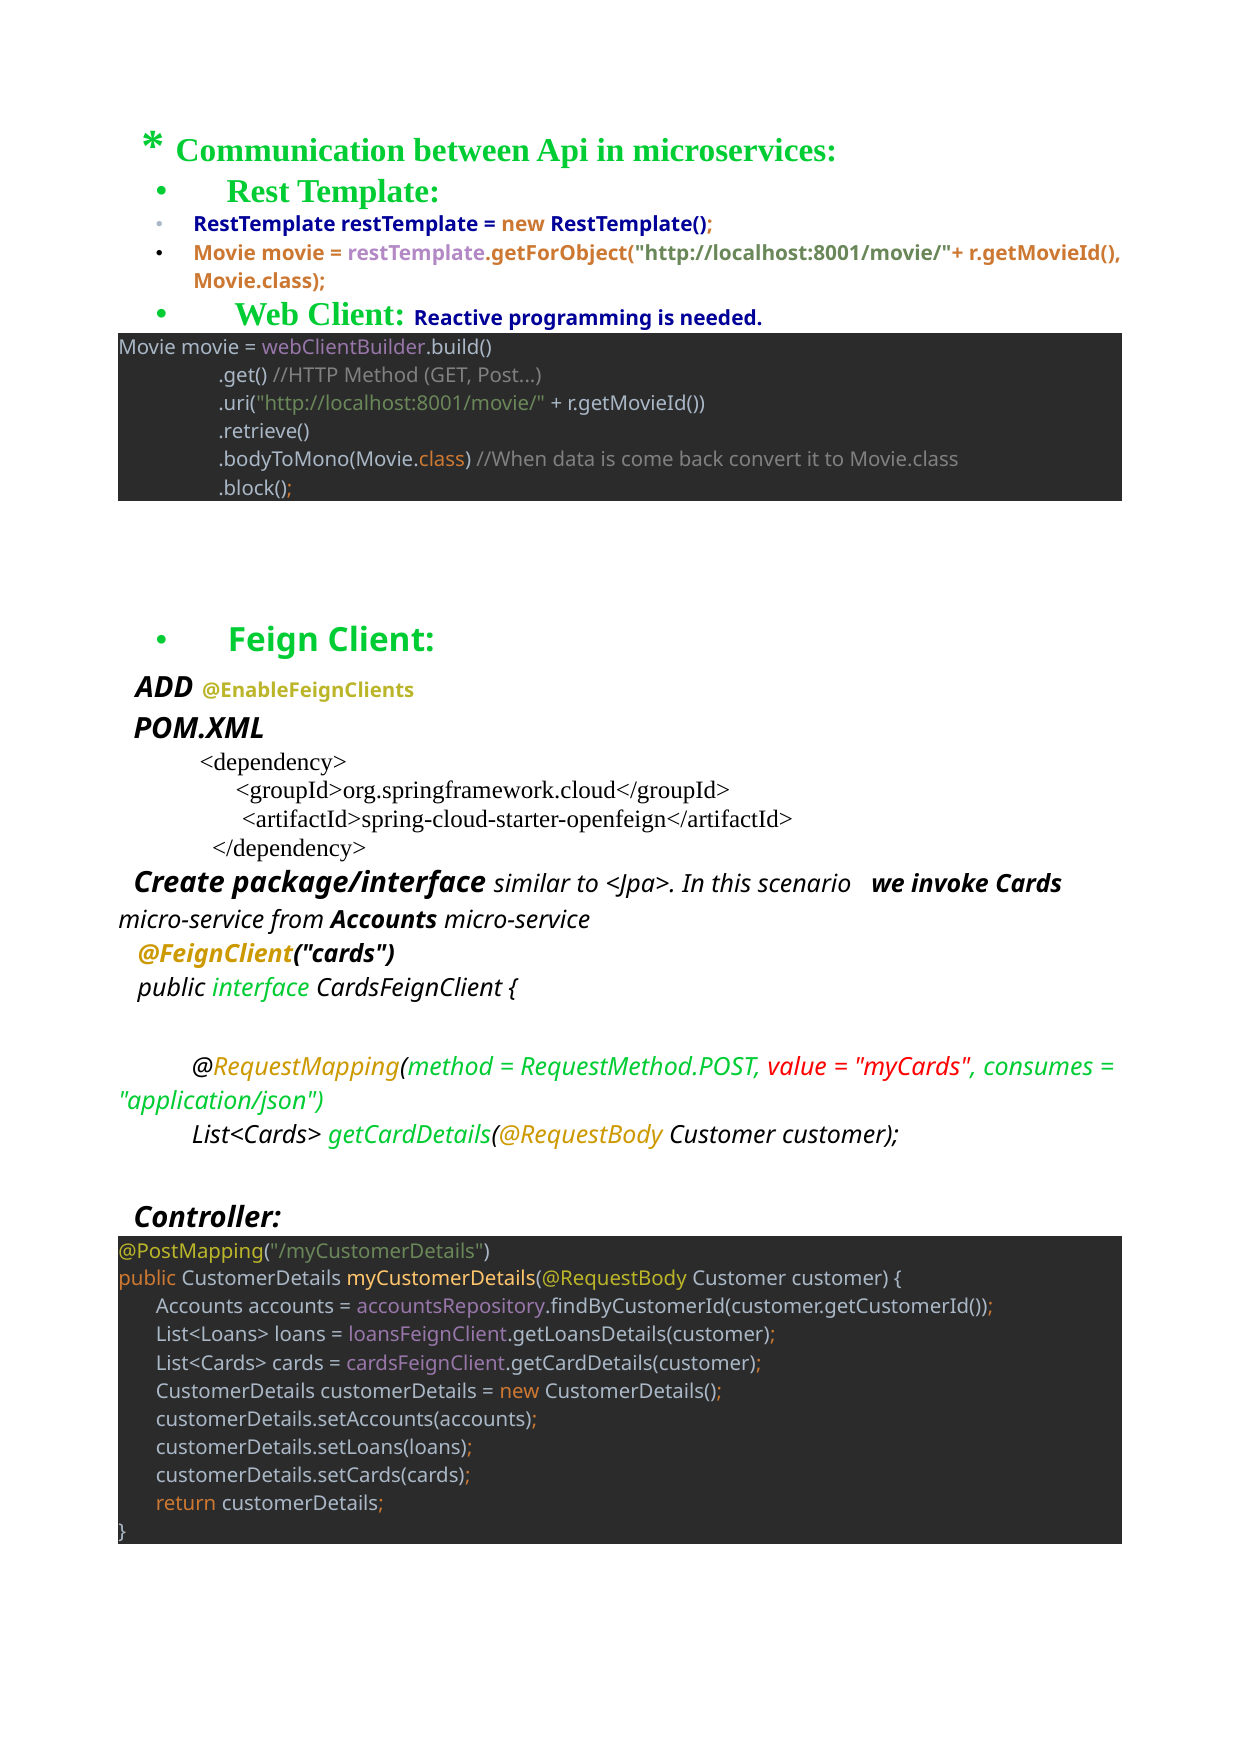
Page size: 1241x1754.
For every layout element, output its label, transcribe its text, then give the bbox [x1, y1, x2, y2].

text .block(); [118, 473, 1122, 501]
list RestTemplate restTemplate = new RestTemplate(); [156, 209, 1122, 238]
text public CustomerDetails myCustomerDetails(@RequestBody Customer customer) { [118, 1264, 1122, 1292]
text ADD @EnableFeignClients [118, 661, 1122, 707]
text <dependency> [118, 747, 1122, 775]
list Movie movie = restTemplate.getForObject("http://localhost:8001/movie/"+ r.getMovieId(), Movie.class); [156, 238, 1122, 294]
text } [118, 1517, 1122, 1544]
text <artifactId>spring-cloud-starter-openfeign</artifactId> [118, 804, 1122, 833]
text Create package/interface similar to <Jpa>. In this scenario we invoke Cards micro-service from Accounts micro-service [118, 862, 1122, 935]
text List<Cards> cards = cardsFeignClient.getCardDetails(customer); [118, 1348, 1122, 1376]
text @FeignClient("cards") [118, 935, 1122, 969]
text public interface CardsFeignClient { [118, 969, 1122, 1003]
text .uri("http://localhost:8001/movie/" + r.getMovieId()) [118, 389, 1122, 417]
text Movie movie = webClientBuilder.build() [118, 333, 1122, 361]
text .get() //HTTP Method (GET, Post...) [118, 361, 1122, 389]
text * Communication between Api in microservices: [118, 118, 1122, 171]
text @RequestMapping(method = RequestMethod.POST, value = "myCards", consumes = "application/json") [118, 1049, 1122, 1117]
text Controller: [118, 1196, 1122, 1236]
list Web Client: Reactive programming is needed. [156, 294, 1122, 333]
text CustomerDetails customerDetails = new CustomerDetails(); [118, 1376, 1122, 1404]
text customerDetails.setLoans(loans); [118, 1432, 1122, 1461]
text <groupId>org.springframework.cloud</groupId> [118, 775, 1122, 804]
text List<Cards> getCardDetails(@RequestBody Customer customer); [118, 1117, 1122, 1151]
text POM.XML [118, 707, 1122, 747]
text customerDetails.setCards(cards); [118, 1461, 1122, 1489]
list Rest Template: [156, 171, 1122, 209]
text List<Loans> loans = loansFeignClient.getLoansDetails(customer); [118, 1320, 1122, 1348]
text Accounts accounts = accountsRepository.findByCustomerId(customer.getCustomerId()); [118, 1292, 1122, 1320]
text customerDetails.setAccounts(accounts); [118, 1404, 1122, 1432]
text </dependency> [118, 833, 1122, 862]
text return customerDetails; [118, 1489, 1122, 1517]
text @PostMapping("/myCustomerDetails") [118, 1236, 1122, 1264]
list Feign Client: [156, 616, 1122, 661]
text .retrieve() [118, 417, 1122, 445]
text .bodyToMono(Movie.class) //When data is come back convert it to Movie.class [118, 445, 1122, 473]
